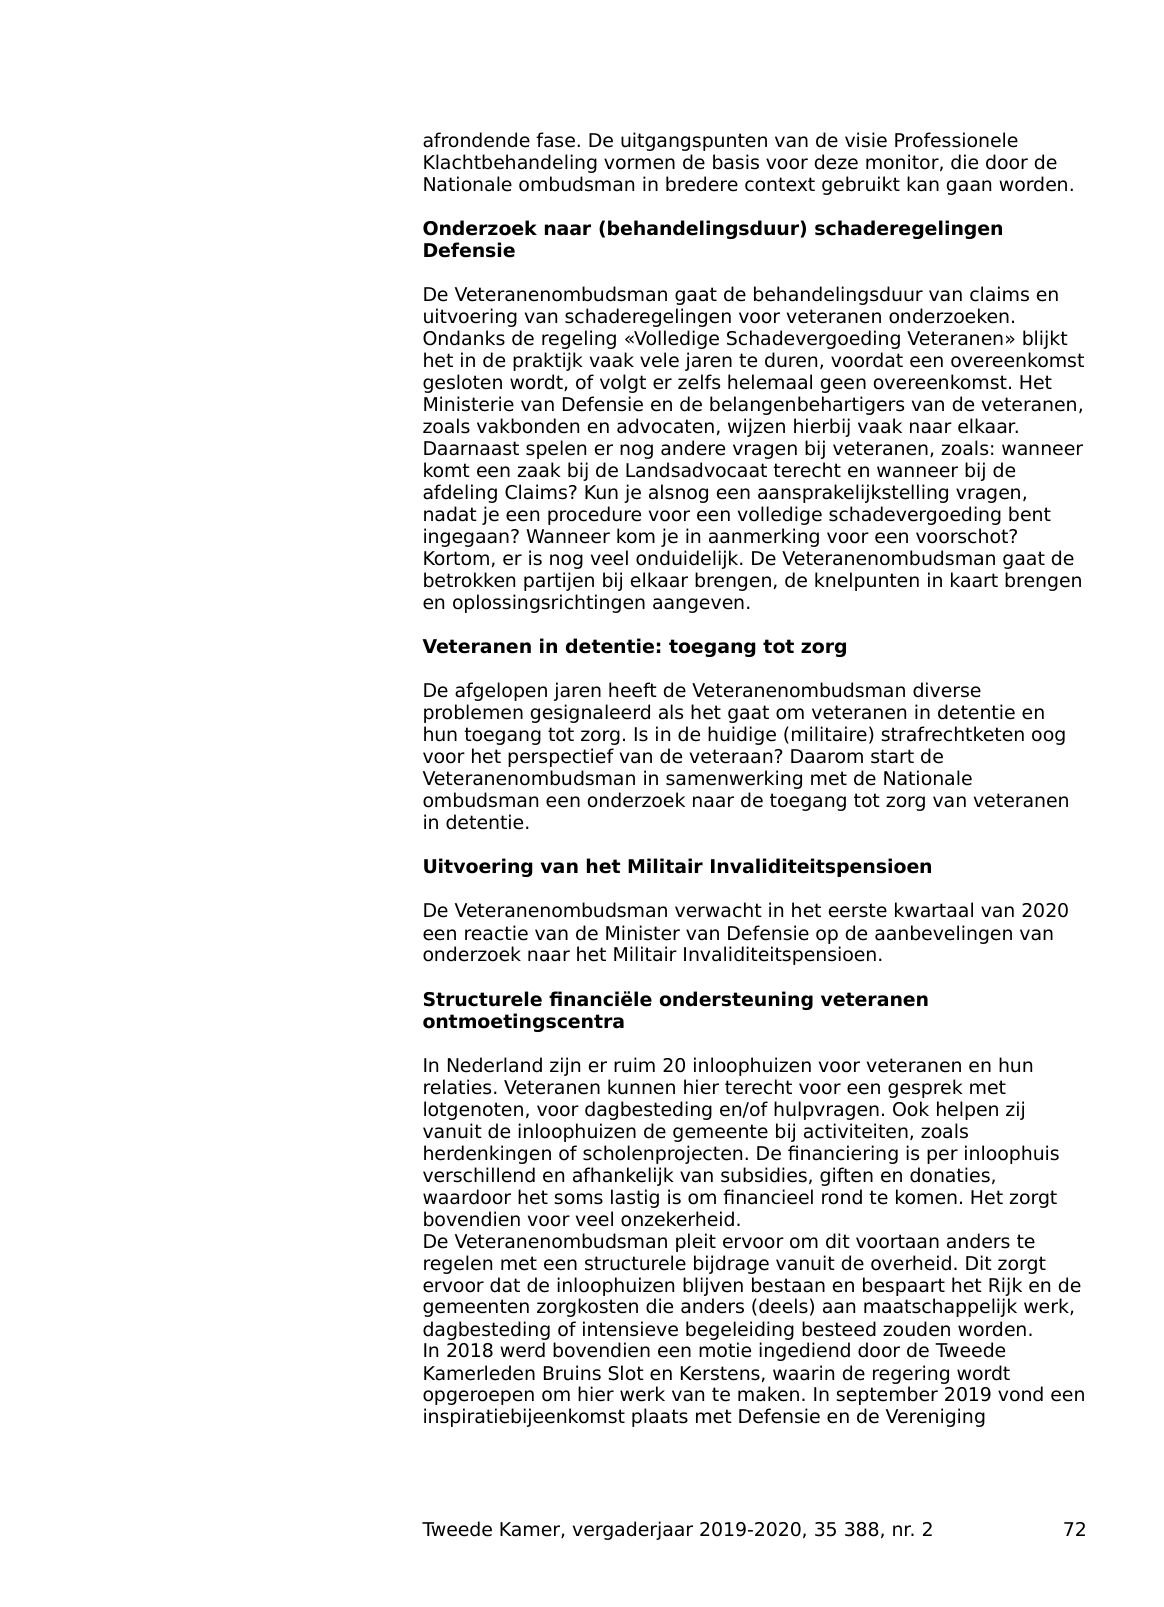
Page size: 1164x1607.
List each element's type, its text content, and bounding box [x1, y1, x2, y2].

text De afgelopen jaren heeft de Veteranenombudsman diverse problemen gesignaleerd als het gaat om veteranen in detentie en hun toegang tot zorg. Is in de huidige (militaire) strafrechtketen oog voor het perspectief van de veteraan? Daarom start de Veteranenombudsman in samenwerking met de Nationale ombudsman een onderzoek naar de toegang tot zorg van veteranen in detentie. [422, 680, 1087, 834]
text De Veteranenombudsman gaat de behandelingsduur van claims en uitvoering van schaderegelingen voor veteranen onderzoeken. Ondanks de regeling «Volledige Schadevergoeding Veteranen» blijkt het in de praktijk vaak vele jaren te duren, voordat een overeenkomst gesloten wordt, of volgt er zelfs helemaal geen overeenkomst. Het Ministerie van Defensie en de belangenbehartigers van de veteranen, zoals vakbonden en advocaten, wijzen hierbij vaak naar elkaar. Daarnaast spelen er nog andere vragen bij veteranen, zoals: wanneer komt een zaak bij de Landsadvocaat terecht en wanneer bij de afdeling Claims? Kun je alsnog een aansprakelijkstelling vragen, nadat je een procedure voor een volledige schadevergoeding bent ingegaan? Wanneer kom je in aanmerking voor een voorschot? Kortom, er is nog veel onduidelijk. De Veteranenombudsman gaat de betrokken partijen bij elkaar brengen, de knelpunten in kaart brengen en oplossingsrichtingen aangeven. [422, 284, 1087, 614]
subtitle Onderzoek naar (behandelingsduur) schaderegelingen Defensie [422, 218, 1087, 262]
subtitle Veteranen in detentie: toegang tot zorg [422, 636, 1087, 658]
text De Veteranenombudsman verwacht in het eerste kwartaal van 2020 een reactie van de Minister van Defensie op de aanbevelingen van onderzoek naar het Militair Invaliditeitspensioen. [422, 900, 1087, 966]
text afrondende fase. De uitgangspunten van de visie Professionele Klachtbehandeling vormen de basis voor deze monitor, die door de Nationale ombudsman in bredere context gebruikt kan gaan worden. [422, 130, 1087, 196]
subtitle Structurele financiële ondersteuning veteranen ontmoetingscentra [422, 988, 1087, 1032]
text In 2018 werd bovendien een motie ingediend door de Tweede Kamerleden Bruins Slot en Kerstens, waarin de regering wordt opgeroepen om hier werk van te maken. In september 2019 vond een inspiratiebijeenkomst plaats met Defensie en de Vereniging [422, 1340, 1087, 1428]
subtitle Uitvoering van het Militair Invaliditeitspensioen [422, 856, 1087, 878]
text In Nederland zijn er ruim 20 inloophuizen voor veteranen en hun relaties. Veteranen kunnen hier terecht voor een gesprek met lotgenoten, voor dagbesteding en/of hulpvragen. Ook helpen zij vanuit de inloophuizen de gemeente bij activiteiten, zoals herdenkingen of scholenprojecten. De financiering is per inloophuis verschillend en afhankelijk van subsidies, giften en donaties, waardoor het soms lastig is om financieel rond te komen. Het zorgt bovendien voor veel onzekerheid. [422, 1055, 1087, 1231]
text De Veteranenombudsman pleit ervoor om dit voortaan anders te regelen met een structurele bijdrage vanuit de overheid. Dit zorgt ervoor dat de inloophuizen blijven bestaan en bespaart het Rijk en de gemeenten zorgkosten die anders (deels) aan maatschappelijk werk, dagbesteding of intensieve begeleiding besteed zouden worden. [422, 1231, 1087, 1340]
